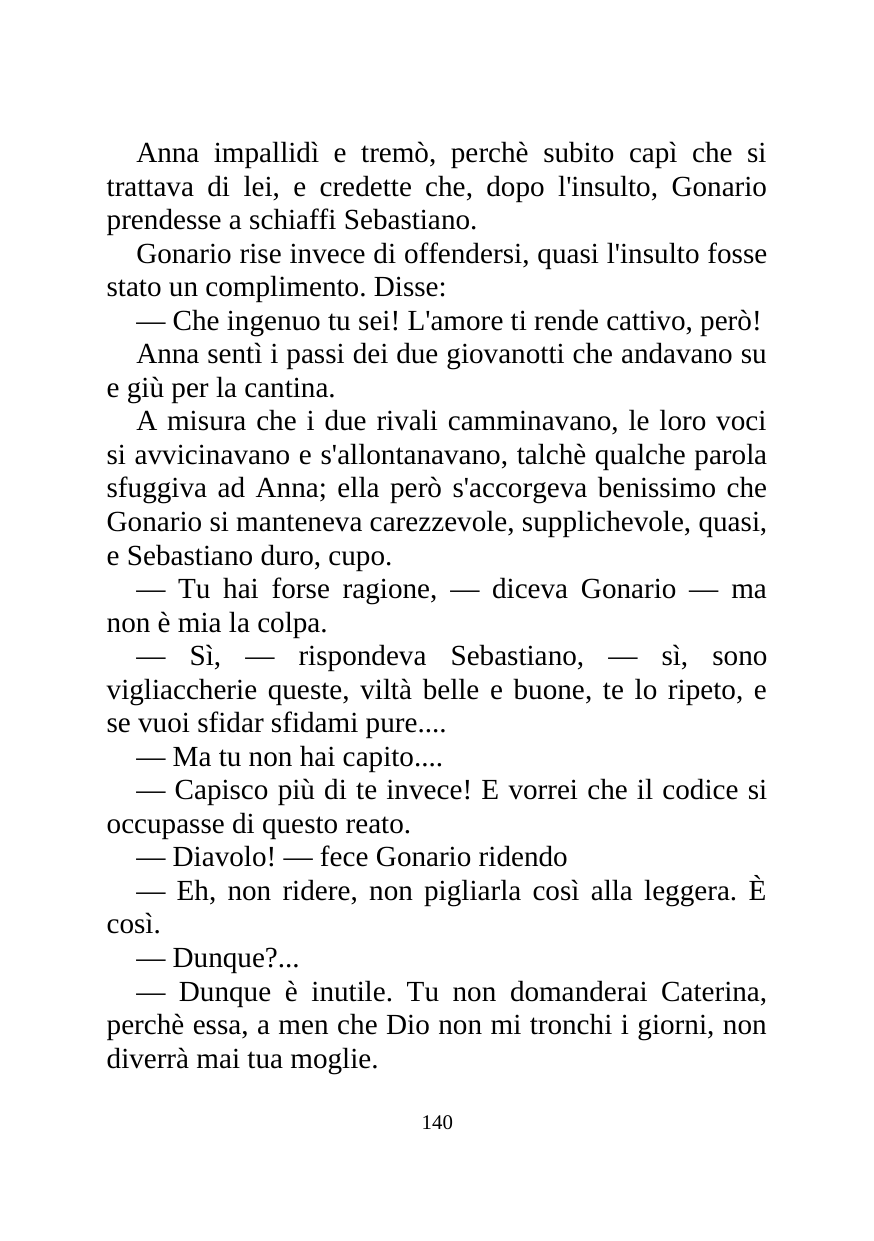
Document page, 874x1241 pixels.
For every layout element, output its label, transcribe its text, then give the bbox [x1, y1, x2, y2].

text — Sì, — rispondeva Sebastiano, — sì, sono vigliaccherie queste, viltà belle e buone, te lo ripeto, e se vuoi sfidar sfidami pure.... [106, 638, 768, 739]
text — Ma tu non hai capito.... [106, 739, 768, 772]
text Anna impallidì e tremò, perchè subito capì che si trattava di lei, e credette che, dopo l'insulto, Gonario prendesse a schiaffi Sebastiano. [106, 135, 768, 236]
text — Tu hai forse ragione, — diceva Gonario — ma non è mia la colpa. [106, 571, 768, 638]
text — Che ingenuo tu sei! L'amore ti rende cattivo, però! [106, 303, 768, 336]
text — Diavolo! — fece Gonario ridendo [106, 839, 768, 873]
text Gonario rise invece di offendersi, quasi l'insulto fosse stato un complimento. Disse: [106, 236, 768, 303]
text — Dunque?... [106, 940, 768, 974]
text — Dunque è inutile. Tu non domanderai Caterina, perchè essa, a men che Dio non mi tronchi i giorni, non diverrà mai tua moglie. [106, 974, 768, 1074]
text — Eh, non ridere, non pigliarla così alla leggera. È così. [106, 873, 768, 940]
text Anna sentì i passi dei due giovanotti che andavano su e giù per la cantina. [106, 336, 768, 403]
text A misura che i due rivali camminavano, le loro voci si avvicinavano e s'allontanavano, talchè qualche parola sfuggiva ad Anna; ella però s'accorgeva benissimo che Gonario si manteneva carezzevole, supplichevole, quasi, e Sebastiano duro, cupo. [106, 403, 768, 571]
text — Capisco più di te invece! E vorrei che il codice si occupasse di questo reato. [106, 772, 768, 839]
